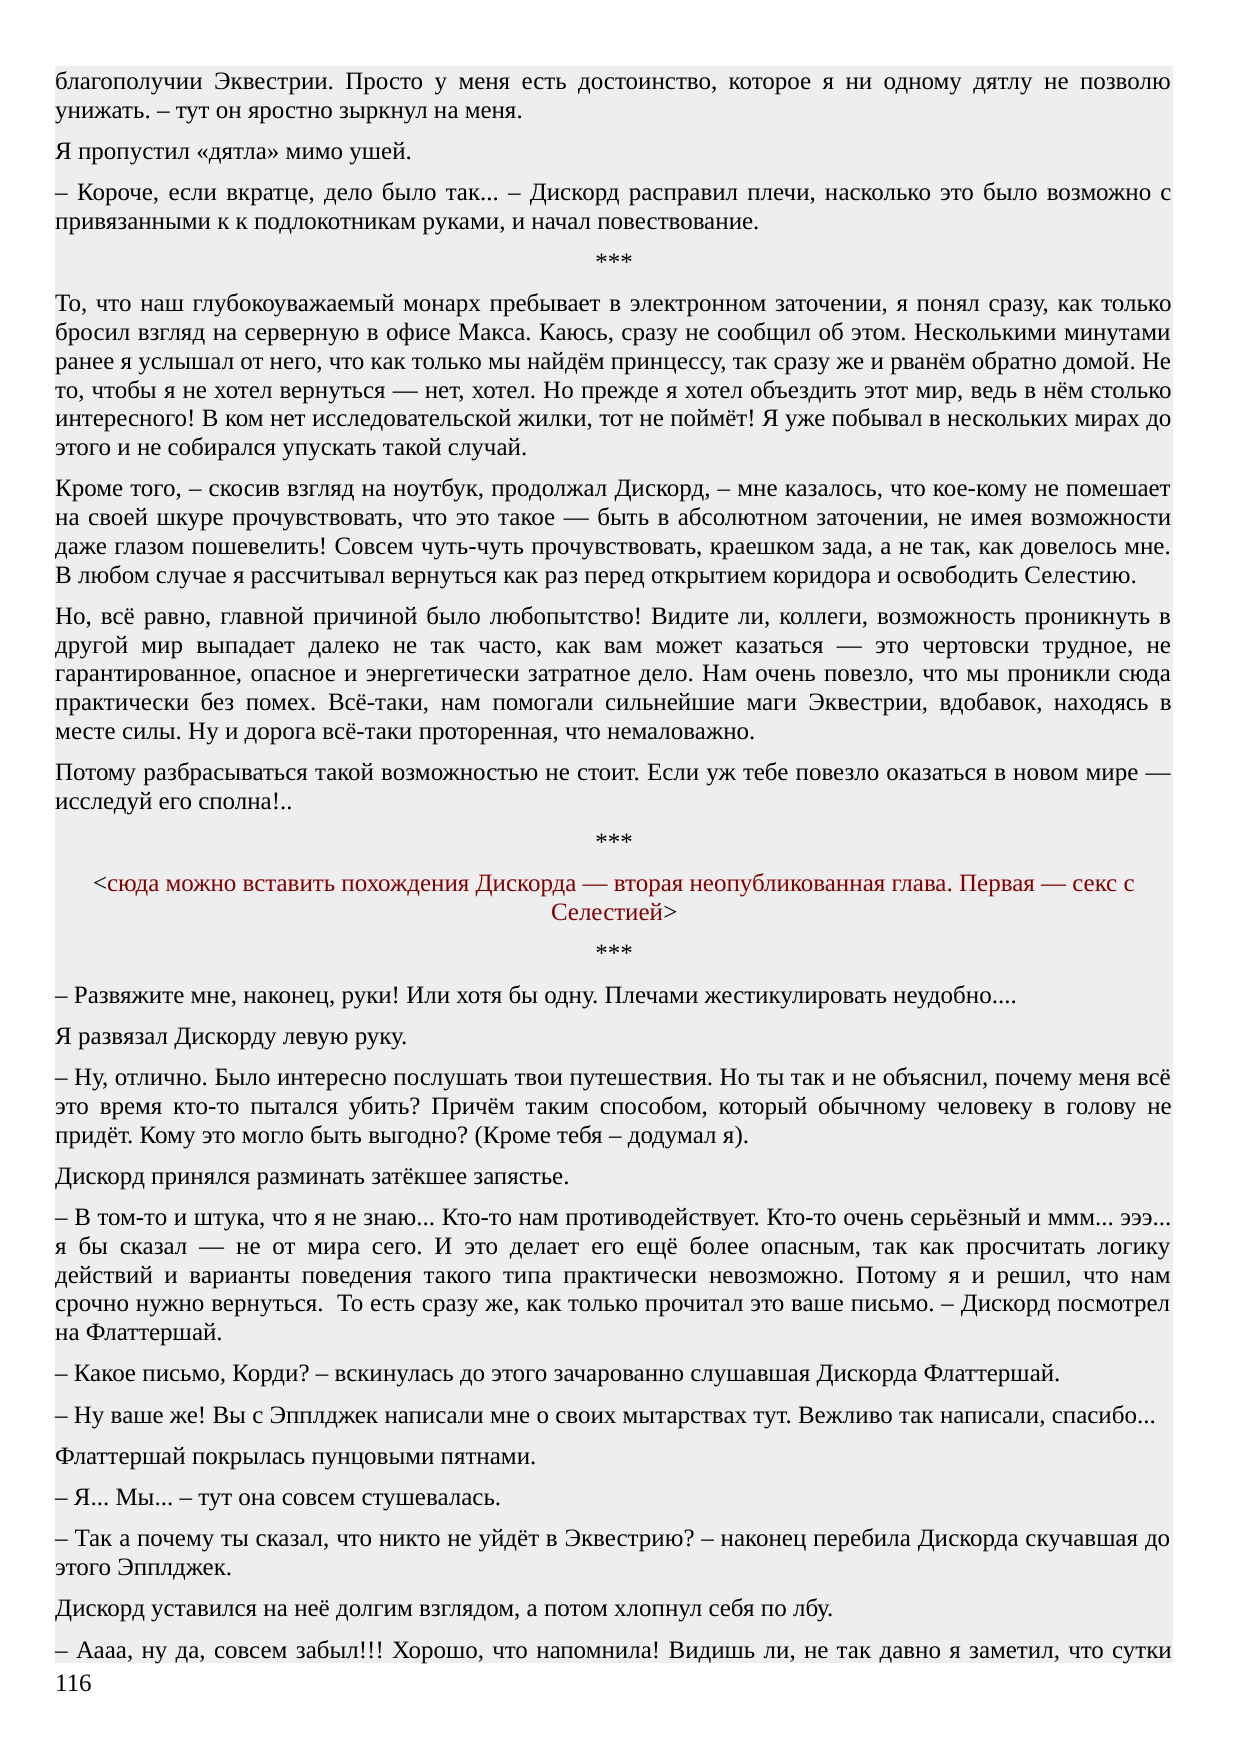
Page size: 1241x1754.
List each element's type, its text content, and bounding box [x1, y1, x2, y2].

text Кроме того, – скосив взгляд на ноутбук, продолжал Дискорд, – мне казалось, что кое-кому не помешает на своей шкуре прочувствовать, что это такое — быть в абсолютном заточении, не имея возможности даже глазом пошевелить! Совсем чуть-чуть прочувствовать, краешком зада, а не так, как довелось мне. В любом случае я рассчитывал вернуться как раз перед открытием коридора и освободить Селестию. [55, 473, 1173, 588]
text – Так а почему ты сказал, что никто не уйдёт в Эквестрию? – наконец перебила Дискорда скучавшая до этого Эпплджек. [55, 1523, 1173, 1581]
text – Короче, если вкратце, дело было так... – Дискорд расправил плечи, насколько это было возможно с привязанными к к подлокотникам руками, и начал повествование. [55, 177, 1173, 235]
text <сюда можно вставить похождения Дискорда — вторая неопубликованная глава. Первая — секс с Селестией> [55, 868, 1173, 926]
text – В том-то и штука, что я не знаю... Кто-то нам противодействует. Кто-то очень серьёзный и ммм... эээ... я бы сказал — не от мира сего. И это делает его ещё более опасным, так как просчитать логику действий и варианты поведения такого типа практически невозможно. Потому я и решил, что нам срочно нужно вернуться. То есть сразу же, как только прочитал это ваше письмо. – Дискорд посмотрел на Флаттершай. [55, 1202, 1173, 1346]
text Я пропустил «дятла» мимо ушей. [55, 136, 1173, 165]
text – Ну, отлично. Было интересно послушать твои путешествия. Но ты так и не объяснил, почему меня всё это время кто-то пытался убить? Причём таким способом, который обычному человеку в голову не придёт. Кому это могло быть выгодно? (Кроме тебя – додумал я). [55, 1062, 1173, 1148]
text – Ну ваше же! Вы с Эпплджек написали мне о своих мытарствах тут. Вежливо так написали, спасибо... [55, 1400, 1173, 1428]
text – Я... Мы... – тут она совсем стушевалась. [55, 1482, 1173, 1511]
text Дискорд уставился на неё долгим взглядом, а потом хлопнул себя по лбу. [55, 1593, 1173, 1622]
text То, что наш глубокоуважаемый монарх пребывает в электронном заточении, я понял сразу, как только бросил взгляд на серверную в офисе Макса. Каюсь, сразу не сообщил об этом. Несколькими минутами ранее я услышал от него, что как только мы найдём принцессу, так сразу же и рванём обратно домой. Не то, чтобы я не хотел вернуться — нет, хотел. Но прежде я хотел объездить этот мир, ведь в нём столько интересного! В ком нет исследовательской жилки, тот не поймёт! Я уже побывал в нескольких мирах до этого и не собирался упускать такой случай. [55, 288, 1173, 461]
text Потому разбрасываться такой возможностью не стоит. Если уж тебе повезло оказаться в новом мире — исследуй его сполна!.. [55, 757, 1173, 815]
text *** [55, 938, 1173, 967]
text – Какое письмо, Корди? – вскинулась до этого зачарованно слушавшая Дискорда Флаттершай. [55, 1358, 1173, 1387]
text Я развязал Дискорду левую руку. [55, 1021, 1173, 1050]
text *** [55, 247, 1173, 276]
text – Развяжите мне, наконец, руки! Или хотя бы одну. Плечами жестикулировать неудобно.... [55, 980, 1173, 1008]
text Дискорд принялся разминать затёкшее запястье. [55, 1161, 1173, 1190]
text *** [55, 827, 1173, 856]
text Флаттершай покрылась пунцовыми пятнами. [55, 1441, 1173, 1470]
text – Аааа, ну да, совсем забыл!!! Хорошо, что напомнила! Видишь ли, не так давно я заметил, что сутки [55, 1635, 1173, 1663]
text благополучии Эквестрии. Просто у меня есть достоинство, которое я ни одному дятлу не позволю унижать. – тут он яростно зыркнул на меня. [55, 66, 1173, 123]
text Но, всё равно, главной причиной было любопытство! Видите ли, коллеги, возможность проникнуть в другой мир выпадает далеко не так часто, как вам может казаться — это чертовски трудное, не гарантированное, опасное и энергетически затратное дело. Нам очень повезло, что мы проникли сюда практически без помех. Всё-таки, нам помогали сильнейшие маги Эквестрии, вдобавок, находясь в месте силы. Ну и дорога всё-таки проторенная, что немаловажно. [55, 601, 1173, 745]
